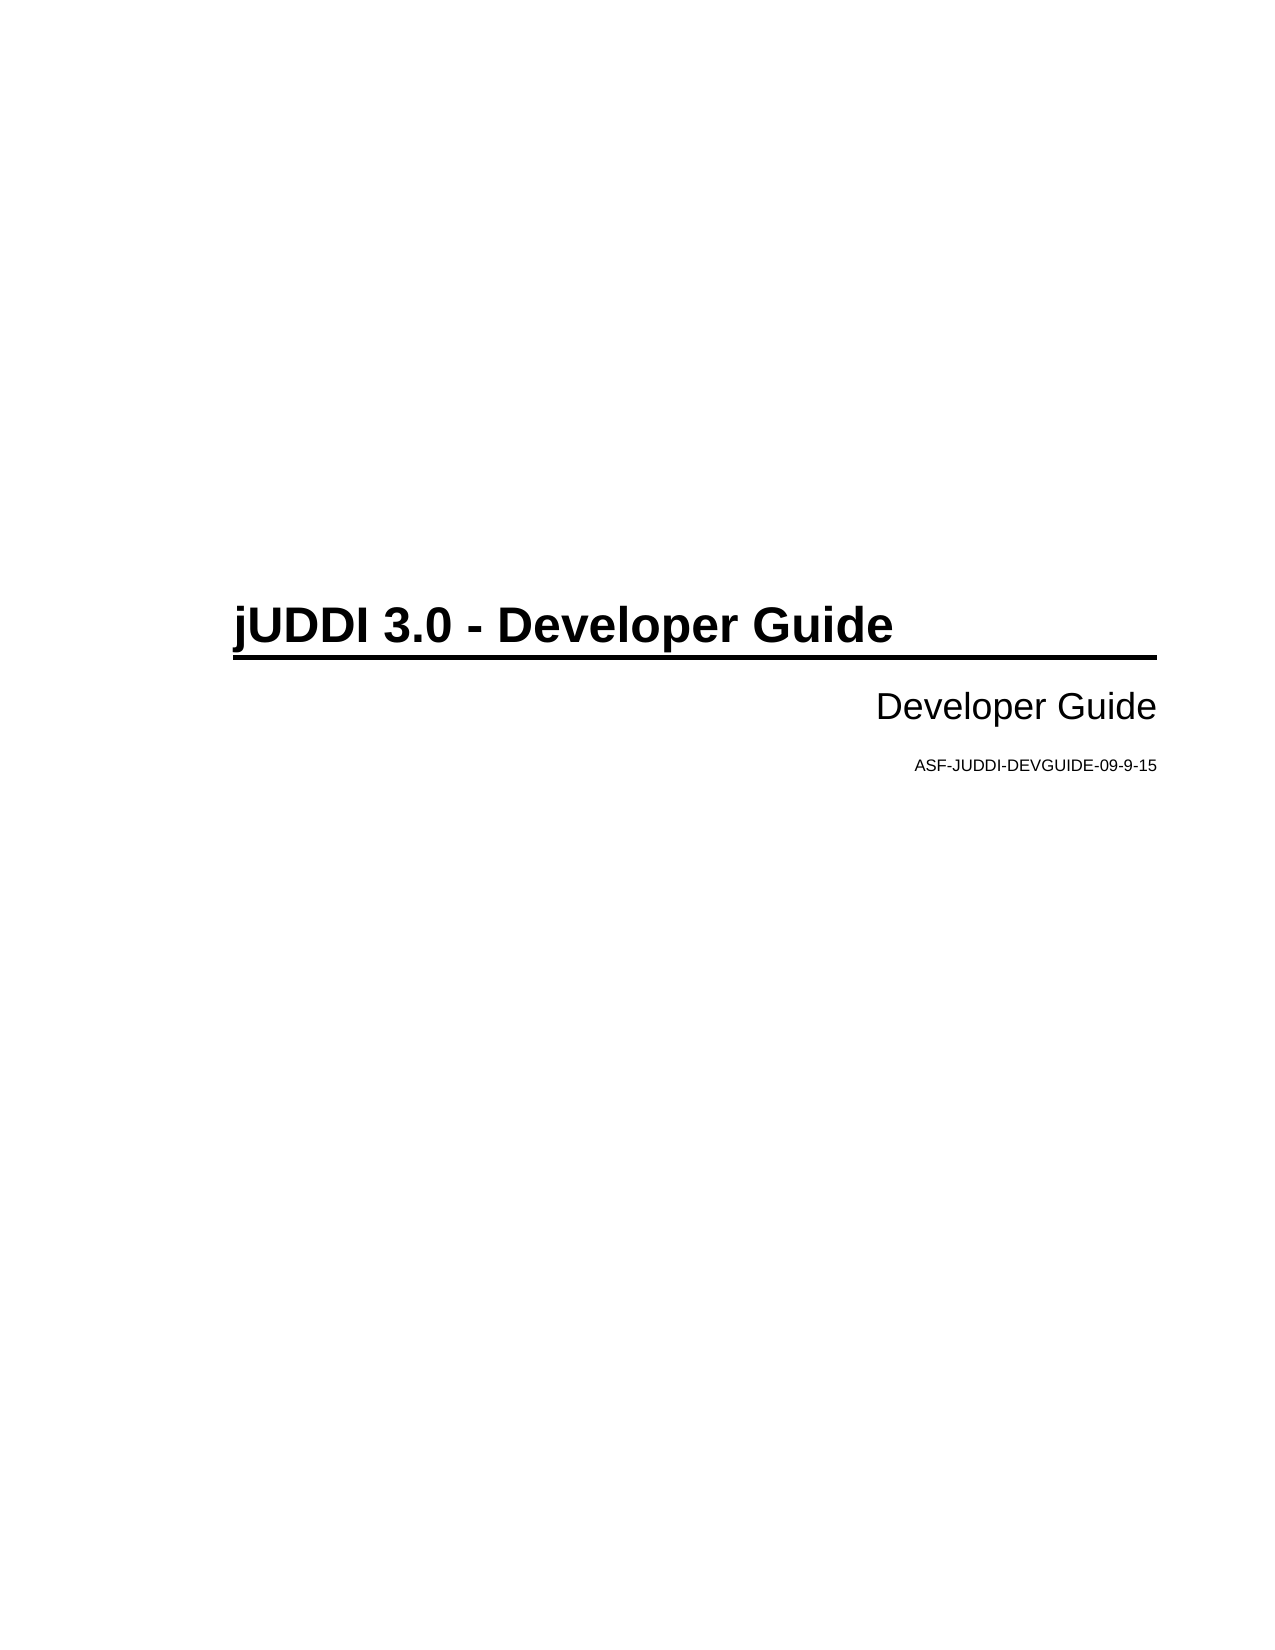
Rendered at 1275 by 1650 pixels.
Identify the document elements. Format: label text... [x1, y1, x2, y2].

title jUDDI 3.0 - Developer Guide [233, 597, 1157, 655]
subtitle Developer Guide [233, 685, 1157, 727]
text ASF-JUDDI-DEVGUIDE-15/09/09 [233, 756, 1157, 775]
